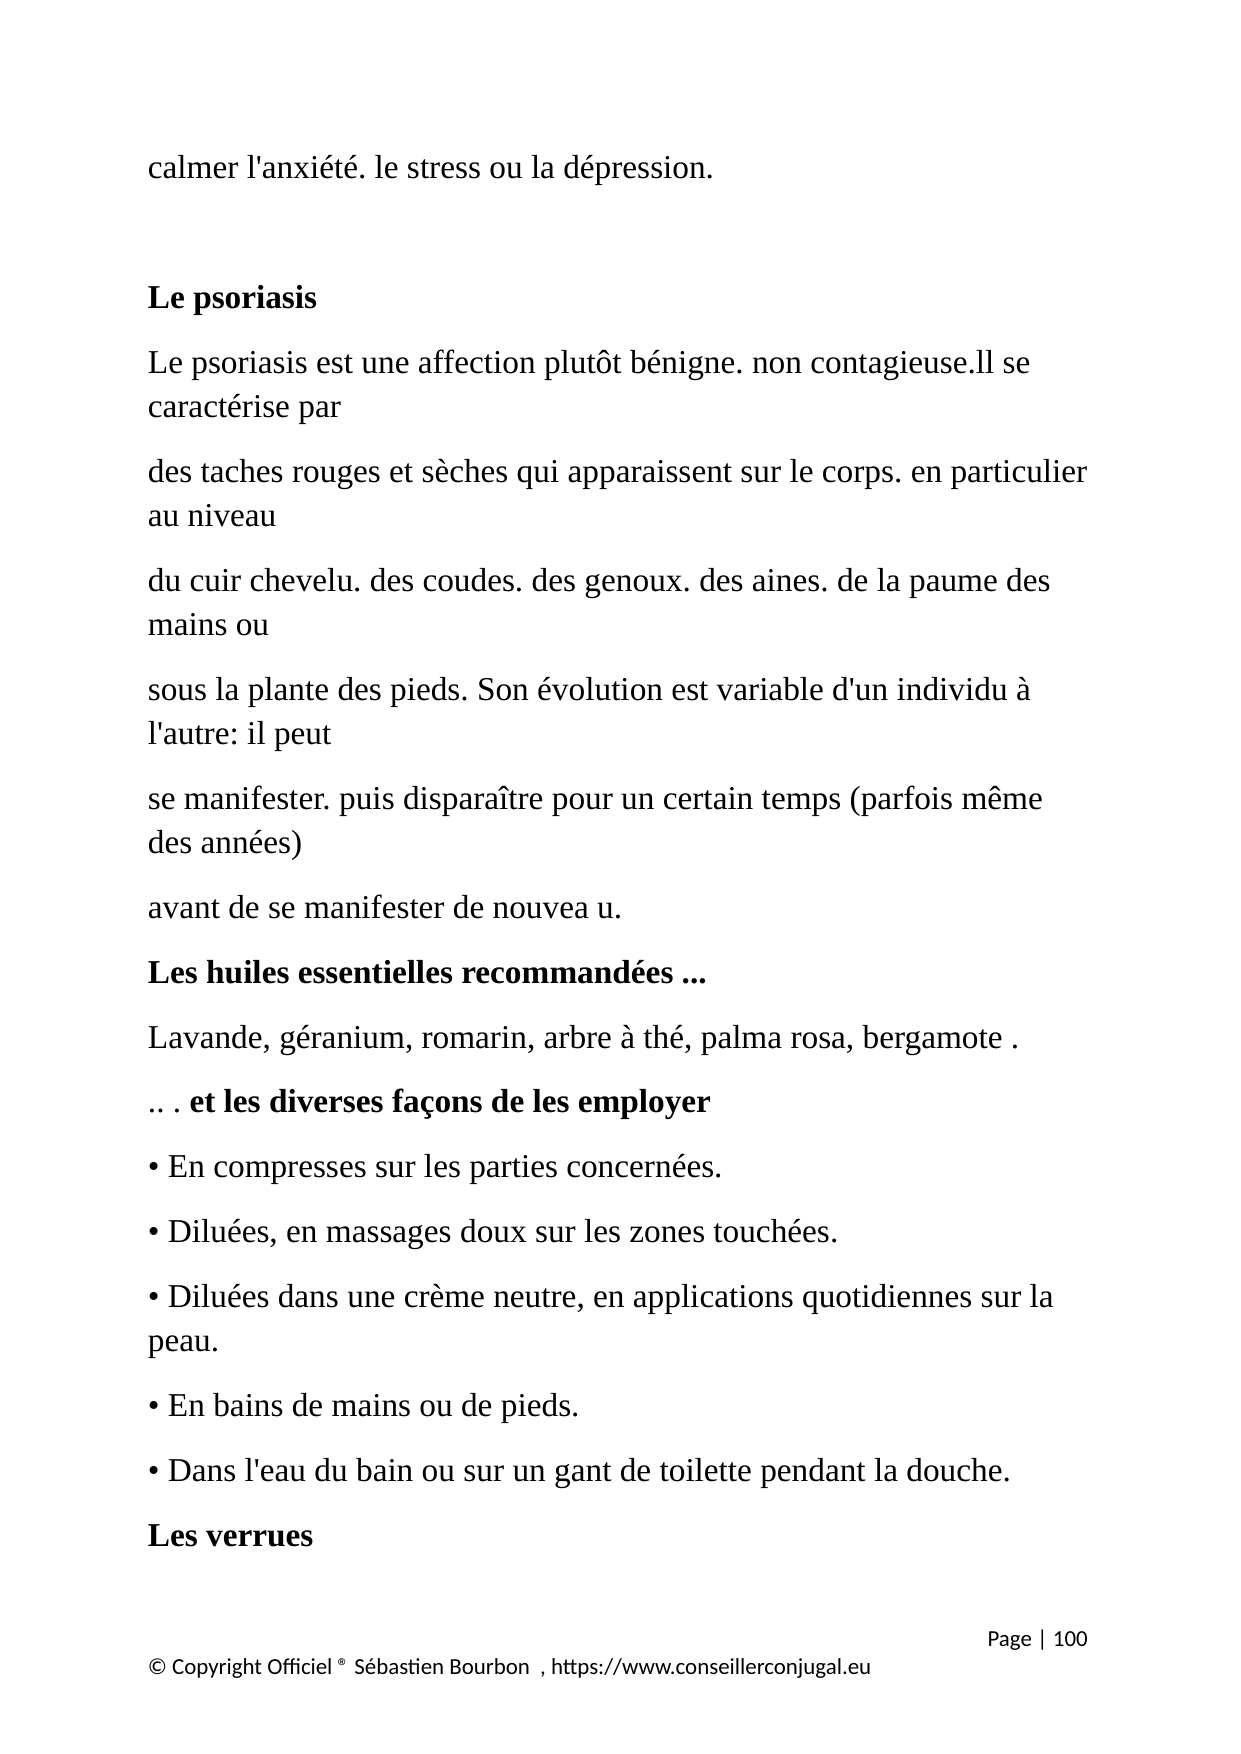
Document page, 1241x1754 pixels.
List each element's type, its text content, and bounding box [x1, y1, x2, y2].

text des taches rouges et sèches qui apparaissent sur le corps. en particulier au niveau [148, 451, 1093, 534]
text Le psoriasis [148, 277, 1093, 316]
text • Dans l'eau du bain ou sur un gant de toilette pendant la douche. [148, 1450, 1093, 1489]
text calmer l'anxiété. le stress ou la dépression. [148, 148, 1093, 186]
text • En bains de mains ou de pieds. [148, 1385, 1093, 1424]
text se manifester. puis disparaître pour un certain temps (parfois même des années) [148, 778, 1093, 861]
text avant de se manifester de nouvea u. [148, 887, 1093, 925]
text Le psoriasis est une affection plutôt bénigne. non contagieuse.ll se caractérise par [148, 342, 1093, 425]
text Les verrues [148, 1515, 1093, 1553]
text Les huiles essentielles recommandées ... [148, 952, 1093, 990]
text • Diluées, en massages doux sur les zones touchées. [148, 1212, 1093, 1250]
text .. . et les diverses façons de les employer [148, 1082, 1093, 1120]
text Lavande, géranium, romarin, arbre à thé, palma rosa, bergamote . [148, 1017, 1093, 1055]
text sous la plante des pieds. Son évolution est variable d'un individu à l'autre: il peut [148, 669, 1093, 752]
text du cuir chevelu. des coudes. des genoux. des aines. de la paume des mains ou [148, 560, 1093, 643]
text • Diluées dans une crème neutre, en applications quotidiennes sur la peau. [148, 1276, 1093, 1359]
text • En compresses sur les parties concernées. [148, 1147, 1093, 1185]
